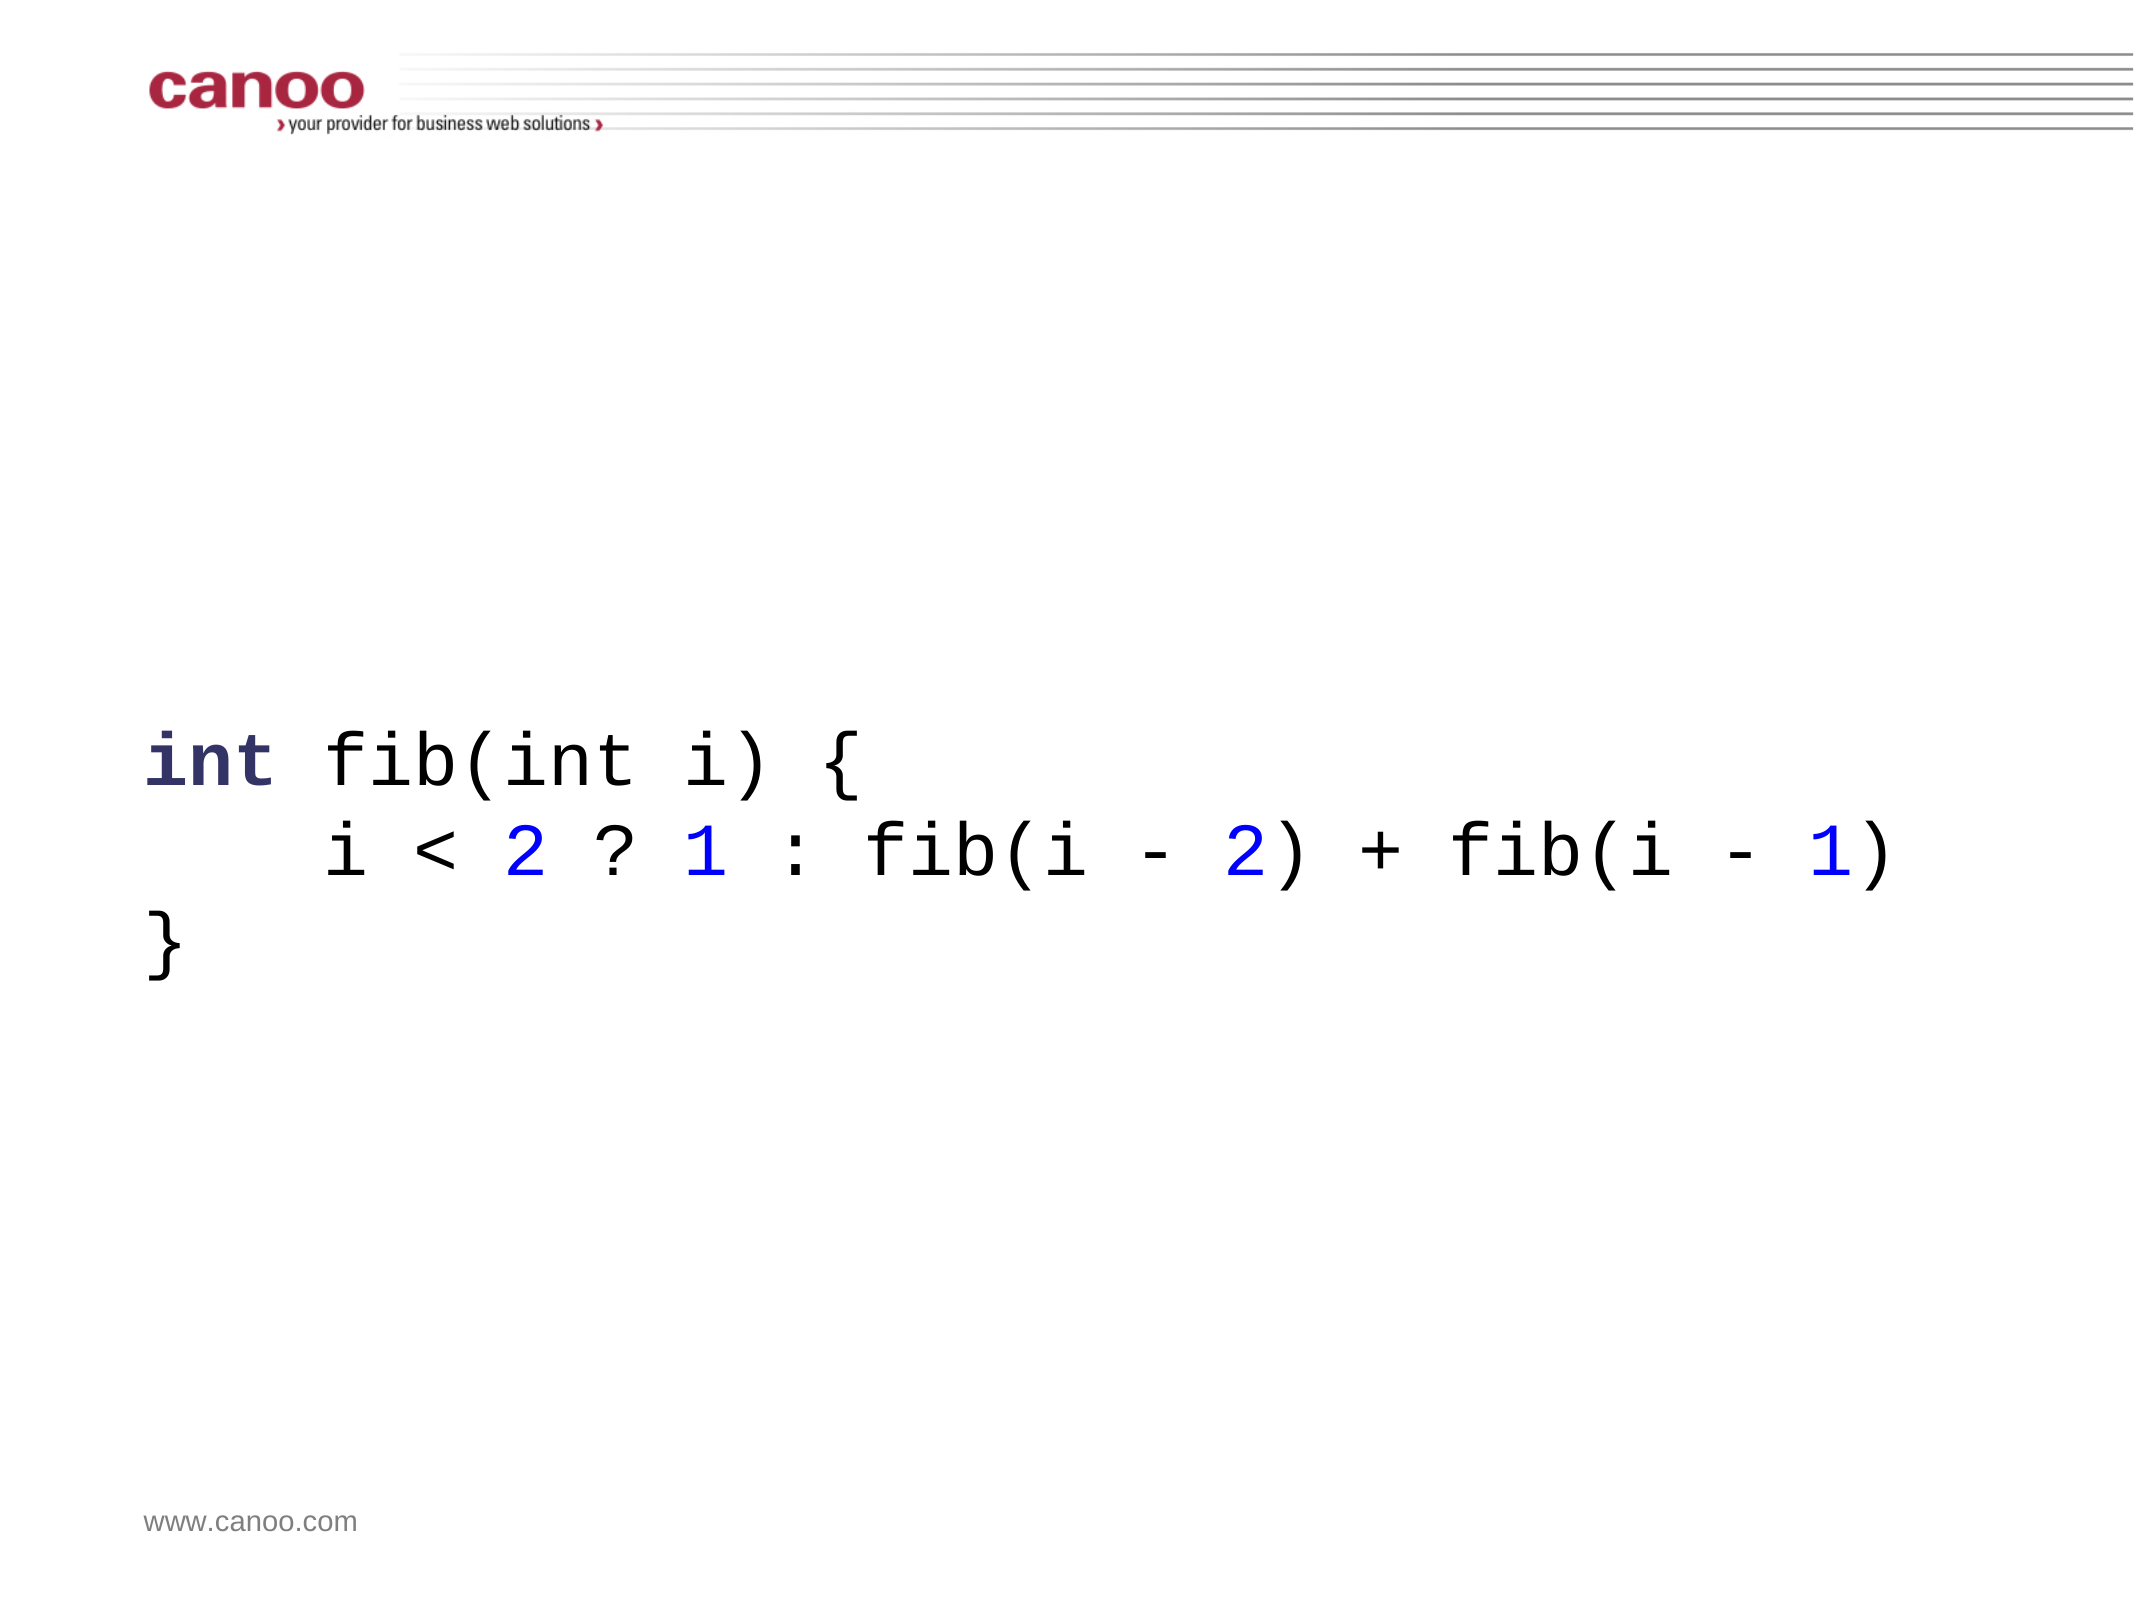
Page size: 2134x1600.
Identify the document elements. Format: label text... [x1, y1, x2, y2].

picture [0, 21, 2134, 188]
text_box int fib(int i) { i < 2 ? 1 : fib(i - 2) + fib(i - 1) } [129, 612, 2005, 988]
